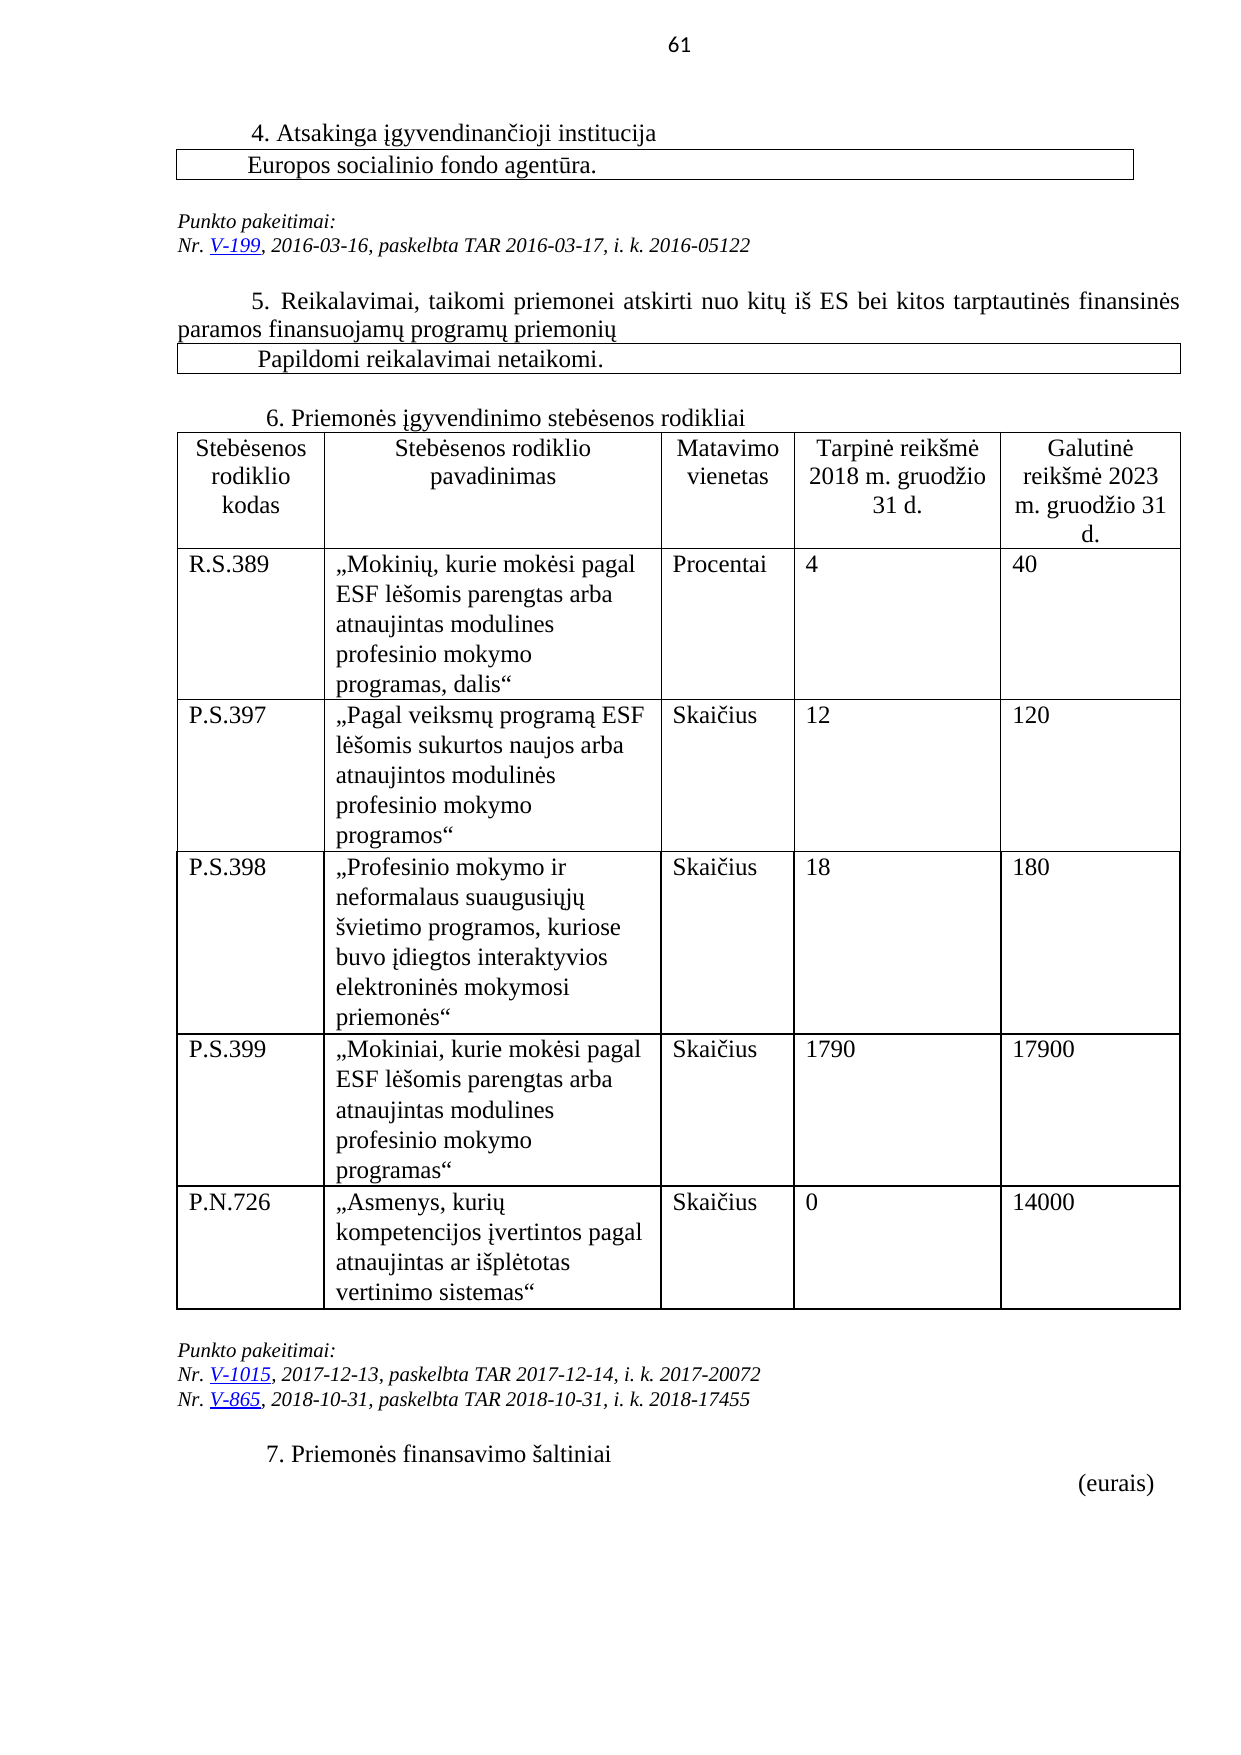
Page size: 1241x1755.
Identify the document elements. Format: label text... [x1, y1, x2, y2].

table_cell R.S.389 [178, 549, 324, 699]
text 5. Reikalavimai, taikomi priemonei atskirti nuo kitų iš ES bei kitos tarptautinės finansinės paramos finansuojamų programų priemonių [177, 286, 1181, 343]
text Punkto pakeitimai: [177, 1338, 1181, 1362]
table_cell 17900 [1002, 1035, 1179, 1185]
table_cell 4 [795, 549, 1000, 699]
table_header Papildomi reikalavimai netaikomi. [178, 344, 1180, 373]
table_cell 0 [795, 1187, 1000, 1307]
table_header Stebėsenos rodiklio pavadinimas [325, 433, 661, 548]
table_cell Procentai [662, 549, 794, 699]
table_header Tarpinė reikšmė 2018 m. gruodžio 31 d. [795, 433, 1000, 548]
table_cell 12 [795, 700, 1000, 851]
table_cell „Pagal veiksmų programą ESF lėšomis sukurtos naujos arba atnaujintos modulinės profesinio mokymo programos“ [325, 700, 661, 851]
table_cell Skaičius [662, 1187, 793, 1307]
table_cell „Mokinių, kurie mokėsi pagal ESF lėšomis parengtas arba atnaujintas modulines profesinio mokymo programas, dalis“ [325, 549, 661, 699]
table_cell 1790 [795, 1035, 1000, 1185]
table_cell P.S.398 [178, 852, 323, 1032]
table_cell P.N.726 [178, 1187, 323, 1307]
table_header Europos socialinio fondo agentūra. [177, 150, 1133, 179]
table_cell 14000 [1002, 1187, 1179, 1307]
table_cell „Profesinio mokymo ir neformalaus suaugusiųjų švietimo programos, kuriose buvo įdiegtos interaktyvios elektroninės mokymosi priemonės“ [325, 852, 660, 1032]
table_header Galutinė reikšmė 2023 m. gruodžio 31 d. [1001, 433, 1180, 548]
table_cell Skaičius [662, 700, 794, 851]
table_cell 40 [1001, 549, 1180, 699]
table_cell P.S.399 [178, 1035, 323, 1185]
text Nr. V-865, 2018-10-31, paskelbta TAR 2018-10-31, i. k. 2018-17455 [177, 1386, 1181, 1411]
table_cell 180 [1002, 852, 1179, 1032]
text Punkto pakeitimai: [177, 209, 1181, 233]
table_cell Skaičius [662, 1035, 793, 1185]
table_cell 18 [795, 852, 1000, 1032]
text 4. Atsakinga įgyvendinančioji institucija [251, 118, 1181, 147]
text 6. Priemonės įgyvendinimo stebėsenos rodikliai [266, 403, 1181, 432]
table_cell 120 [1001, 700, 1180, 851]
text Nr. V-199, 2016-03-16, paskelbta TAR 2016-03-17, i. k. 2016-05122 [177, 233, 1181, 257]
table_cell Skaičius [662, 852, 793, 1032]
text 7. Priemonės finansavimo šaltiniai [266, 1439, 1181, 1468]
text Nr. V-1015, 2017-12-13, paskelbta TAR 2017-12-14, i. k. 2017-20072 [177, 1362, 1181, 1386]
text (eurais) [177, 1468, 1181, 1497]
table_cell „Mokiniai, kurie mokėsi pagal ESF lėšomis parengtas arba atnaujintas modulines profesinio mokymo programas“ [325, 1035, 660, 1185]
table_header Matavimo vienetas [662, 433, 794, 548]
table_header Stebėsenos rodiklio kodas [178, 433, 324, 548]
table_cell P.S.397 [178, 700, 324, 851]
table_cell „Asmenys, kurių kompetencijos įvertintos pagal atnaujintas ar išplėtotas vertinimo sistemas“ [325, 1187, 660, 1307]
